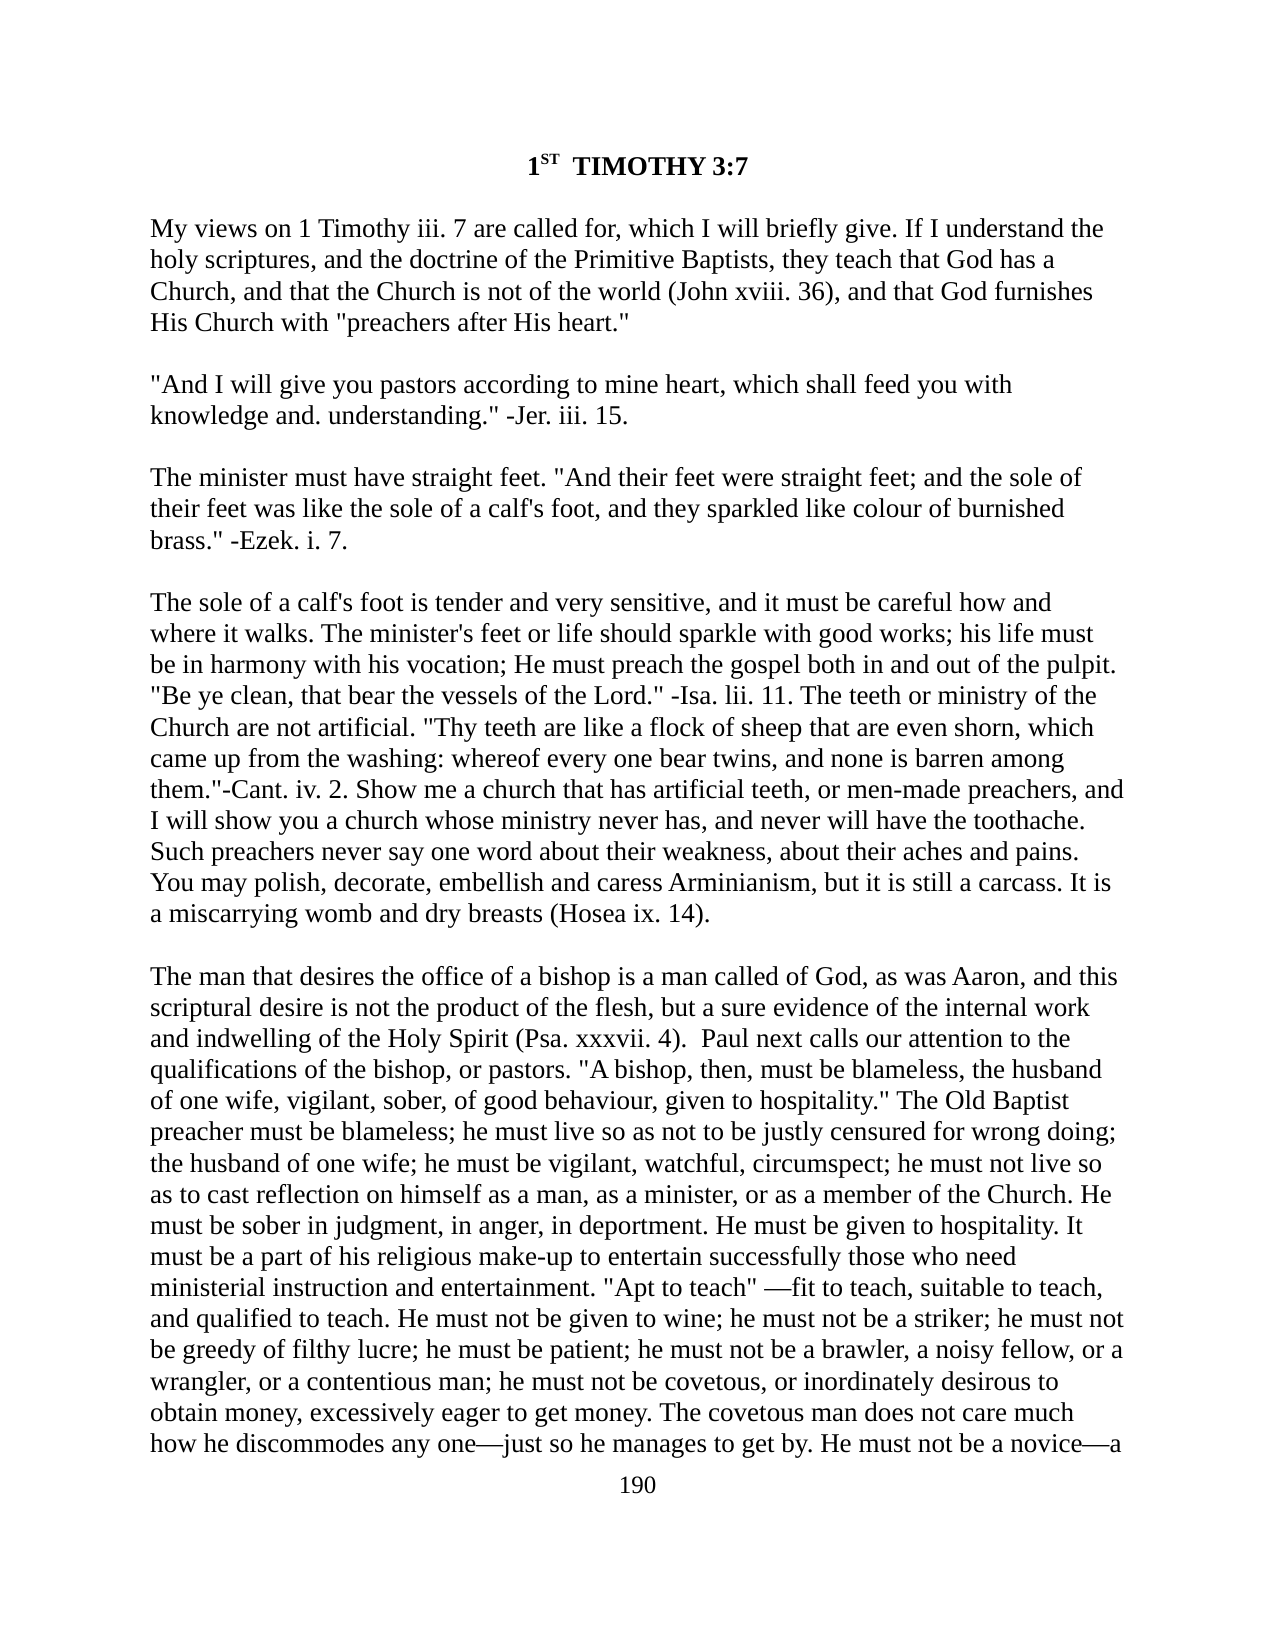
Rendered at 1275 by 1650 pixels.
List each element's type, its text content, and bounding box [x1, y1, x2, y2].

text 1ST TIMOTHY 3:7 [150, 150, 1125, 181]
text "And I will give you pastors according to mine heart, which shall feed you with knowledge and. understanding." -Jer. iii. 15. [150, 368, 1125, 430]
text The sole of a calf's foot is tender and very sensitive, and it must be careful how and where it walks. The minister's feet or life should sparkle with good works; his life must be in harmony with his vocation; He must preach the gospel both in and out of the pulpit. "Be ye clean, that bear the vessels of the Lord." -Isa. lii. 11. The teeth or ministry of the Church are not artificial. "Thy teeth are like a flock of sheep that are even shorn, which came up from the washing: whereof every one bear twins, and none is barren among them."-Cant. iv. 2. Show me a church that has artificial teeth, or men-made preachers, and I will show you a church whose ministry never has, and never will have the toothache. Such preachers never say one word about their weakness, about their aches and pains. You may polish, decorate, embellish and caress Arminianism, but it is still a carcass. It is a miscarrying womb and dry breasts (Hosea ix. 14). [150, 586, 1125, 929]
text The man that desires the office of a bishop is a man called of God, as was Aaron, and this scriptural desire is not the product of the flesh, but a sure evidence of the internal work and indwelling of the Holy Spirit (Psa. xxxvii. 4). Paul next calls our attention to the qualifications of the bishop, or pastors. "A bishop, then, must be blameless, the husband of one wife, vigilant, sober, of good behaviour, given to hospitality." The Old Baptist preacher must be blameless; he must live so as not to be justly censured for wrong doing; the husband of one wife; he must be vigilant, watchful, circumspect; he must not live so as to cast reflection on himself as a man, as a minister, or as a member of the Church. He must be sober in judgment, in anger, in deportment. He must be given to hospitality. It must be a part of his religious make-up to entertain successfully those who need ministerial instruction and entertainment. "Apt to teach" —fit to teach, suitable to teach, and qualified to teach. He must not be given to wine; he must not be a striker; he must not be greedy of filthy lucre; he must be patient; he must not be a brawler, a noisy fellow, or a wrangler, or a contentious man; he must not be covetous, or inordinately desirous to obtain money, excessively eager to get money. The covetous man does not care much how he discommodes any one—just so he manages to get by. He must not be a novice—a [150, 960, 1125, 1458]
text My views on 1 Timothy iii. 7 are called for, which I will briefly give. If I understand the holy scriptures, and the doctrine of the Primitive Baptists, they teach that God has a Church, and that the Church is not of the world (John xviii. 36), and that God furnishes His Church with "preachers after His heart." [150, 212, 1125, 337]
text The minister must have straight feet. "And their feet were straight feet; and the sole of their feet was like the sole of a calf's foot, and they sparkled like colour of burnished brass." -Ezek. i. 7. [150, 461, 1125, 555]
